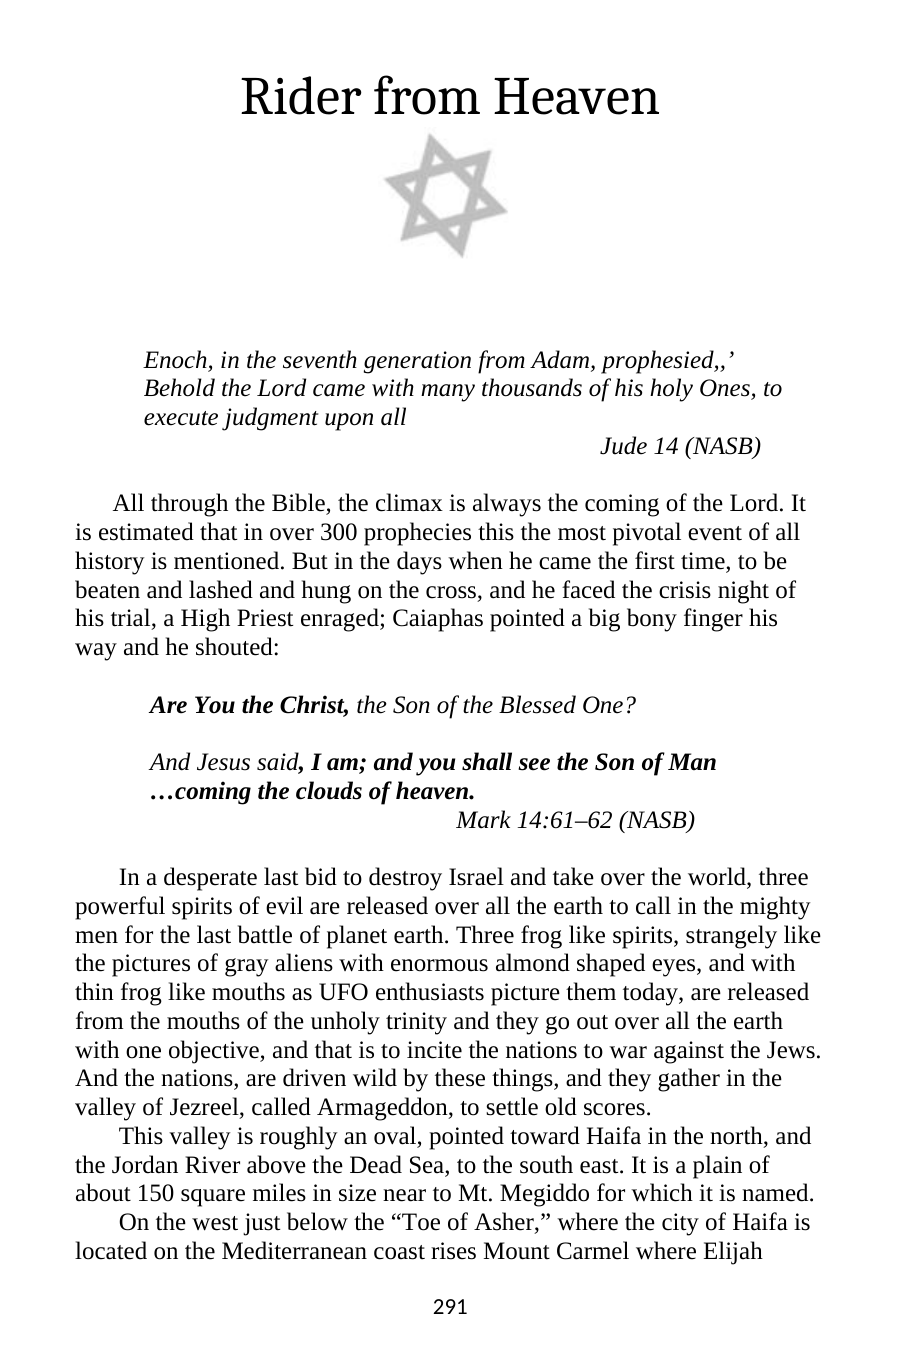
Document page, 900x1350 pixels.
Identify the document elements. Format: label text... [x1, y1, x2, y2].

text Behold the Lord came with many thousands of his holy Ones, to execute judgment upon all [144, 373, 825, 431]
text …coming the clouds of heaven. [150, 776, 825, 805]
text All through the Bible, the climax is always the coming of the Lord. It is estimated that in over 300 prophecies this the most pivotal event of all history is mentioned. But in the days when he came the first time, to be beaten and lashed and hung on the cross, and he faced the crisis night of his trial, a High Priest enraged; Caiaphas pointed a big bony finger his way and he shouted: [75, 488, 825, 661]
subtitle Rider from Heaven [75, 66, 825, 128]
text Are You the Christ, the Son of the Blessed One? [75, 690, 825, 718]
text Mark 14:61–62 (NASB) [150, 805, 825, 833]
text This valley is roughly an oval, pointed toward Haifa in the north, and the Jordan River above the Dead Sea, to the south east. It is a plain of about 150 square miles in size near to Mt. Megiddo for which it is named. [75, 1121, 825, 1207]
text On the west just below the “Toe of Asher,” where the city of Haifa is located on the Mediterranean coast rises Mount Carmel where Elijah [75, 1207, 825, 1265]
text Enoch, in the seventh generation from Adam, prophesied,,’ [144, 345, 825, 373]
picture [377, 127, 523, 263]
text In a desperate last bid to destroy Israel and take over the world, three powerful spirits of evil are released over all the earth to call in the mighty men for the last battle of planet earth. Three frog like spirits, strangely like the pictures of gray aliens with enormous almond shaped eyes, and with thin frog like mouths as UFO enthusiasts picture them today, are released from the mouths of the unholy trinity and they go out over all the earth with one objective, and that is to incite the nations to war against the Jews. And the nations, are driven wild by these things, and they gather in the valley of Jezreel, called Armageddon, to settle old scores. [75, 862, 825, 1121]
text Jude 14 (NASB) [525, 431, 825, 460]
text And Jesus said, I am; and you shall see the Son of Man [150, 747, 825, 776]
